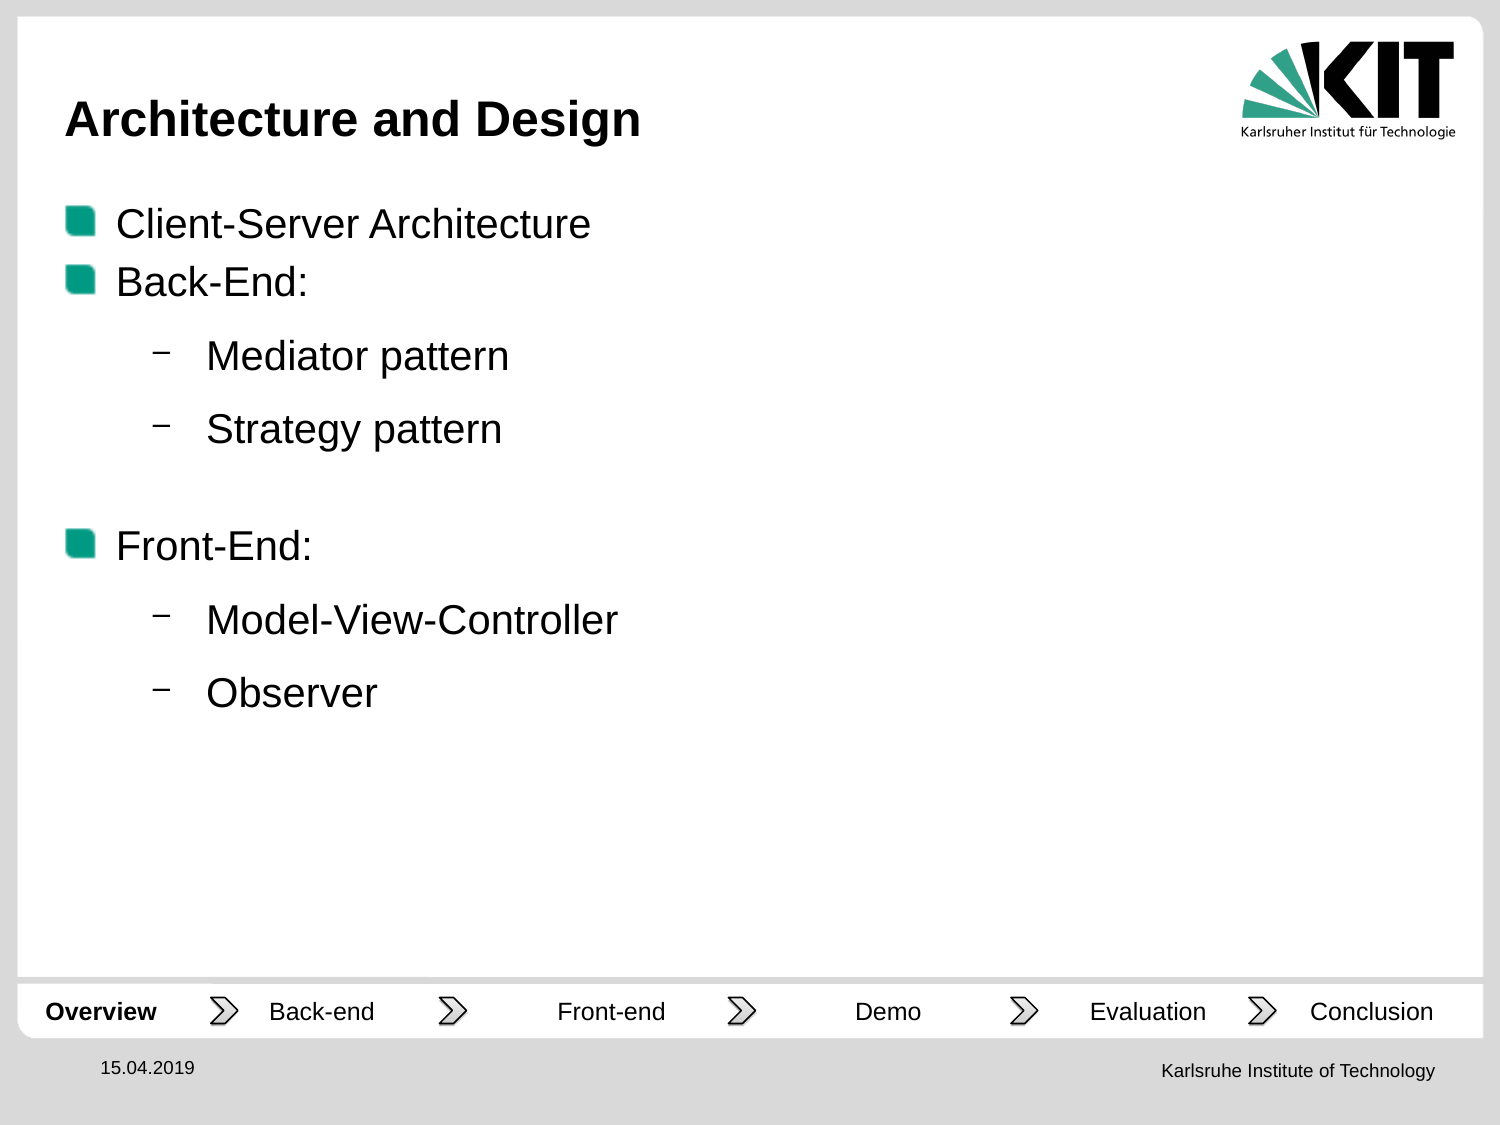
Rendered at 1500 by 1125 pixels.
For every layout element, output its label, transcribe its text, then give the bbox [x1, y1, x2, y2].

title Architecture and Design [64, 54, 1198, 147]
text_box Conclusion [1295, 987, 1500, 1033]
picture [0, 0, 1500, 1125]
text_box Evaluation [1075, 987, 1222, 1033]
text_box Front-end [542, 987, 682, 1033]
list Client-Server Architecture Back-End: Mediator pattern Strategy pattern Front-End: Model-View-Controller Observer [64, 196, 1436, 966]
text_box Overview [30, 987, 194, 1033]
text_box [210, 997, 238, 1024]
text_box [1248, 997, 1277, 1024]
text_box 15.04.2019 [100, 1055, 272, 1115]
text_box Back-end [254, 987, 418, 1033]
text_box [439, 997, 467, 1024]
text_box [1010, 997, 1038, 1024]
text_box [728, 997, 756, 1024]
text_box Demo [840, 987, 937, 1033]
